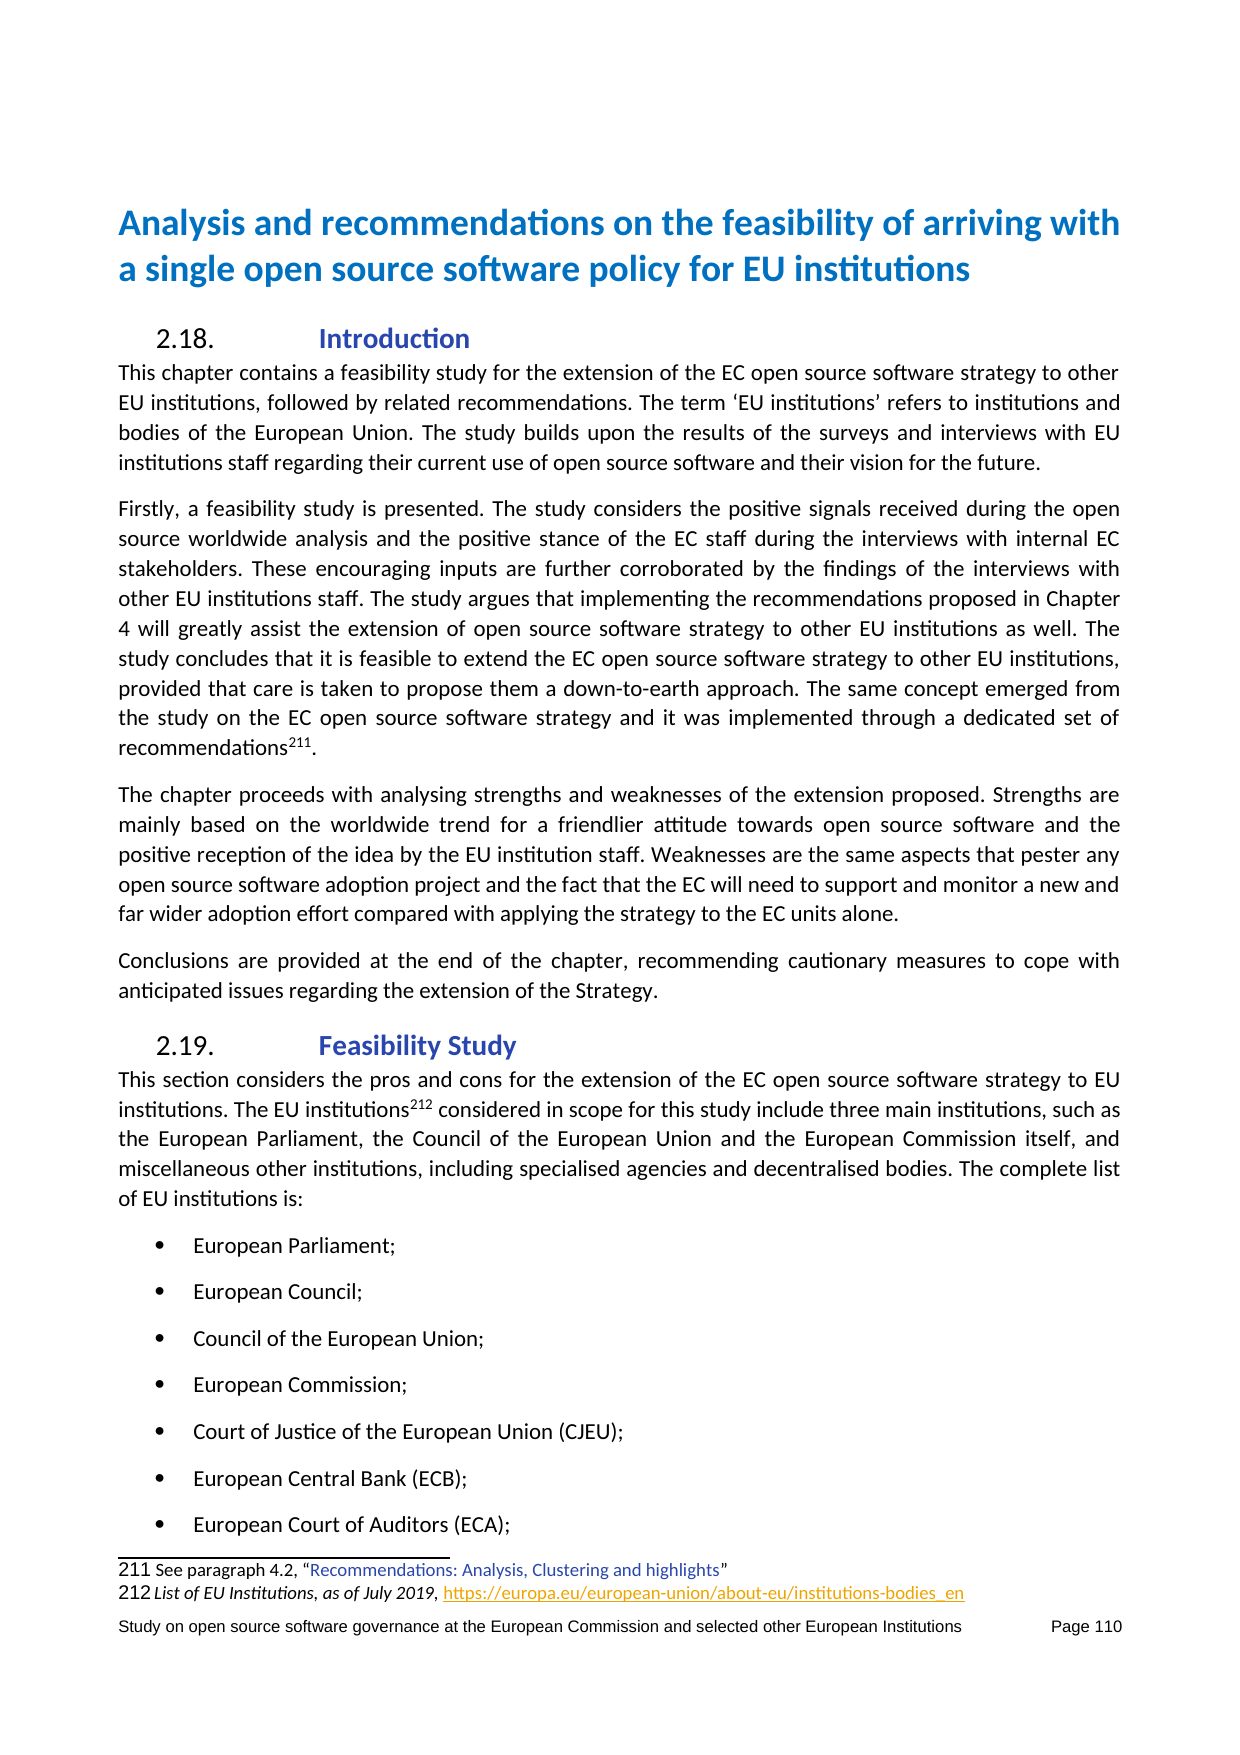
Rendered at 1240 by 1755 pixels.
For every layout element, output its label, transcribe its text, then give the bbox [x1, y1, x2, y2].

text List of EU Institutions, as of July 2019, https://europa.eu/european-union/about-eu/institutions-bodies_en [118, 1581, 1122, 1604]
subtitle Introduction [156, 320, 1122, 356]
text See paragraph 4.2, “Recommendations: Analysis, Clustering and highlights” [118, 1558, 1122, 1581]
list Court of Justice of the European Union (CJEU); [156, 1417, 1122, 1445]
list European Commission; [156, 1371, 1122, 1399]
list Council of the European Union; [156, 1324, 1122, 1352]
subtitle Analysis and recommendations on the feasibility of arriving with a single open source software policy for EU institutions [118, 199, 1122, 291]
text This chapter contains a feasibility study for the extension of the EC open source software strategy to other EU institutions, followed by related recommendations. The term ‘EU institutions’ refers to institutions and bodies of the European Union. The study builds upon the results of the surveys and interviews with EU institutions staff regarding their current use of open source software and their vision for the future. [118, 358, 1122, 476]
list European Parliament; [156, 1231, 1122, 1259]
text Conclusions are provided at the end of the chapter, recommending cautionary measures to cope with anticipated issues regarding the extension of the Strategy. [118, 946, 1122, 1004]
text Firstly, a feasibility study is presented. The study considers the positive signals received during the open source worldwide analysis and the positive stance of the EC staff during the interviews with internal EC stakeholders. These encouraging inputs are further corroborated by the findings of the interviews with other EU institutions staff. The study argues that implementing the recommendations proposed in Chapter 4 will greatly assist the extension of open source software strategy to other EU institutions as well. The study concludes that it is feasible to extend the EC open source software strategy to other EU institutions, provided that care is taken to propose them a down-to-earth approach. The same concept emerged from the study on the EC open source software strategy and it was implemented through a dedicated set of recommendations. [118, 494, 1122, 761]
list European Central Bank (ECB); [156, 1464, 1122, 1492]
subtitle Feasibility Study [156, 1027, 1122, 1062]
list European Council; [156, 1277, 1122, 1306]
text The chapter proceeds with analysing strengths and weaknesses of the extension proposed. Strengths are mainly based on the worldwide trend for a friendlier attitude towards open source software and the positive reception of the idea by the EU institution staff. Weaknesses are the same aspects that pester any open source software adoption project and the fact that the EC will need to support and monitor a new and far wider adoption effort compared with applying the strategy to the EC units alone. [118, 780, 1122, 928]
text This section considers the pros and cons for the extension of the EC open source software strategy to EU institutions. The EU institutions considered in scope for this study include three main institutions, such as the European Parliament, the Council of the European Union and the European Commission itself, and miscellaneous other institutions, including specialised agencies and decentralised bodies. The complete list of EU institutions is: [118, 1065, 1122, 1212]
list European Court of Auditors (ECA); [156, 1510, 1122, 1538]
